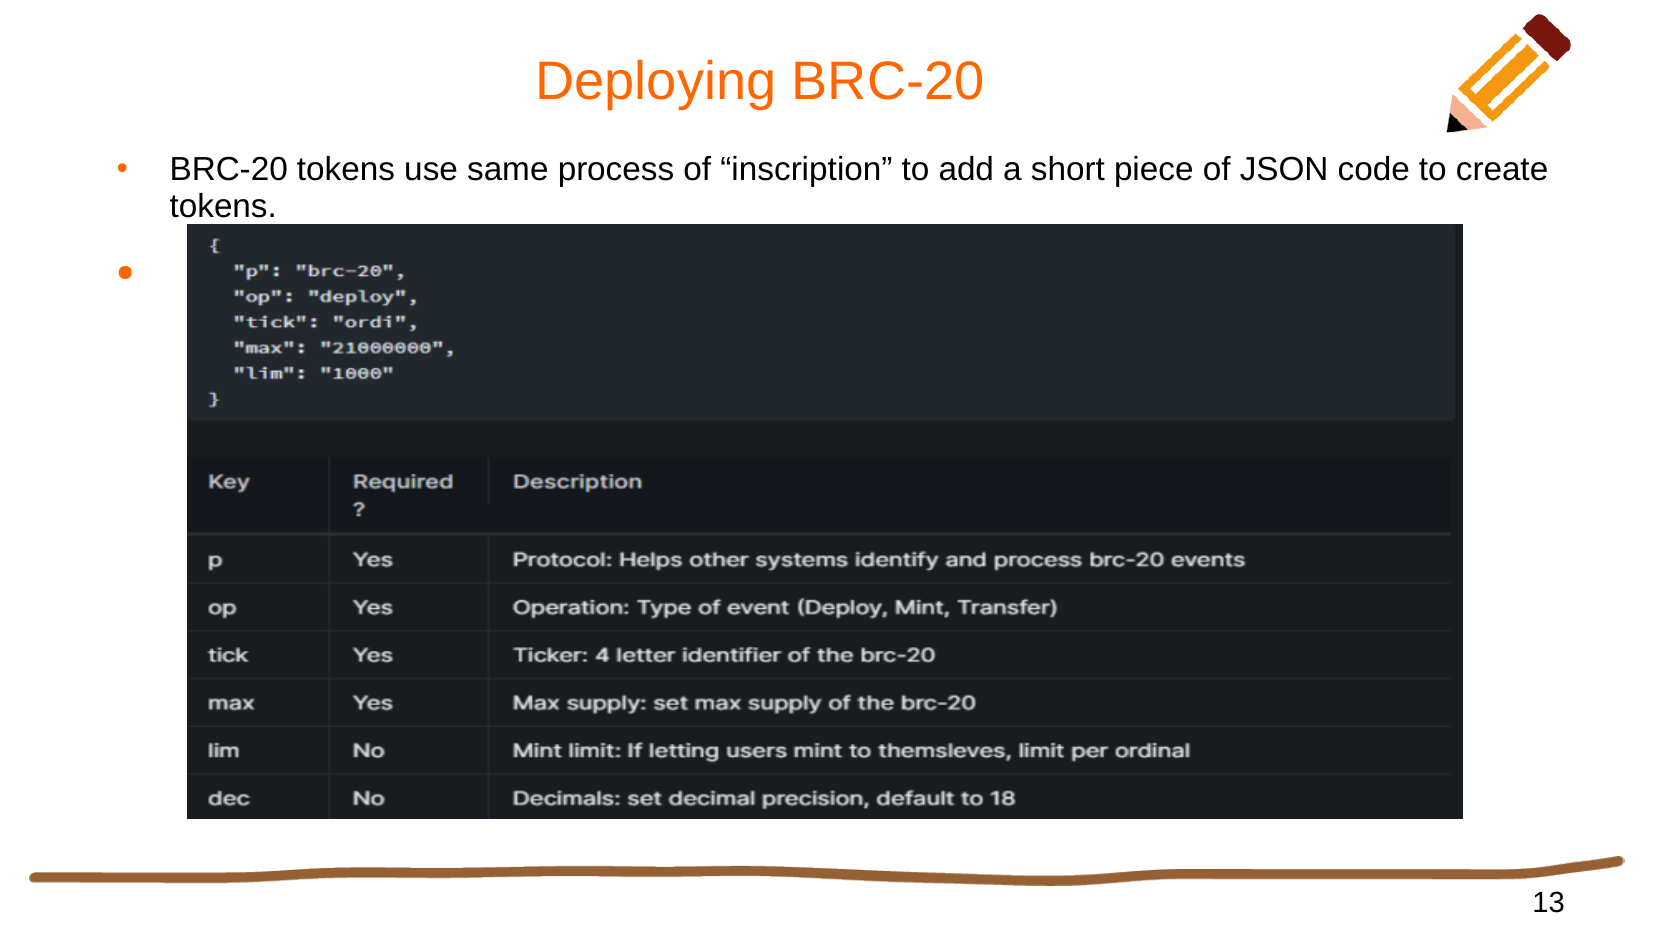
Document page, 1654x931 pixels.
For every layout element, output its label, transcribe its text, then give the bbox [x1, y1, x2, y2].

picture [29, 856, 1625, 886]
picture [1446, 14, 1571, 133]
list BRC-20 tokens use same process of “inscription” to add a short piece of JSON code to create tokens. [98, 150, 1576, 857]
title Deploying BRC-20 [88, 29, 1447, 133]
picture [187, 224, 1463, 819]
